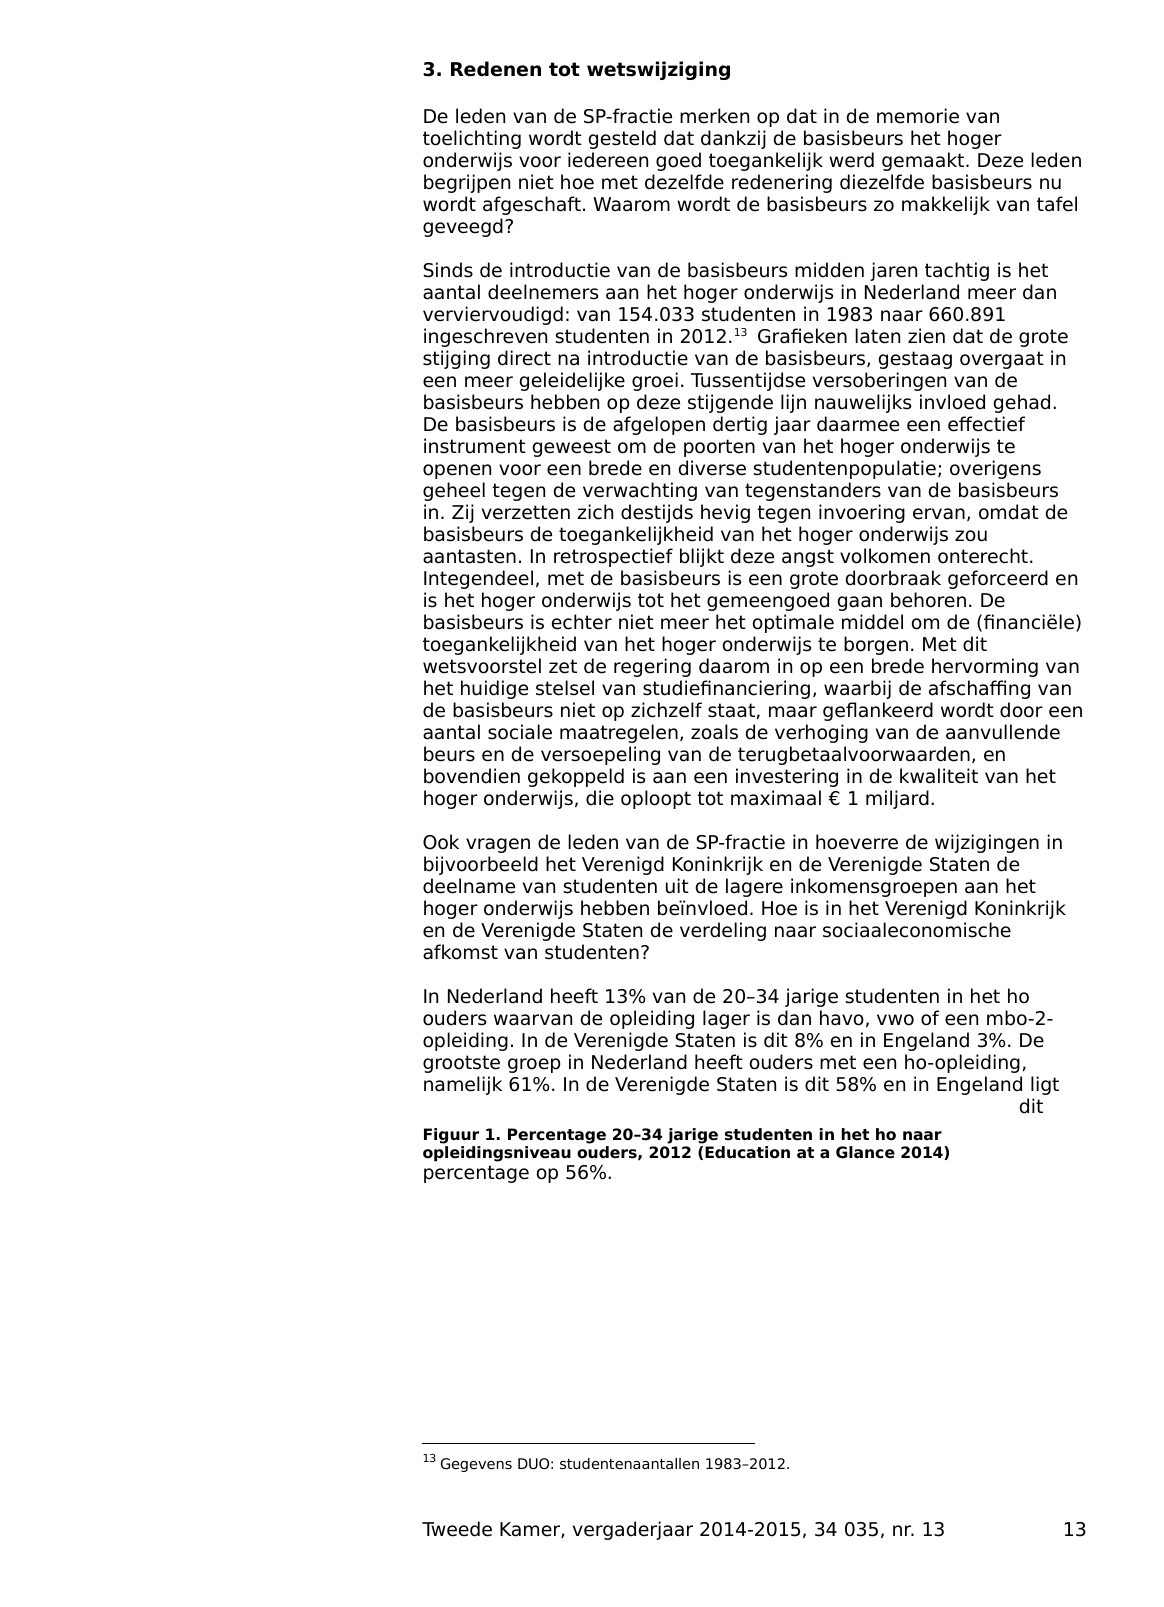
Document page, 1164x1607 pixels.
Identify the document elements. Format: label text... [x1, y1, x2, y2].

text Gegevens DUO: studentenaantallen 1983–2012. [422, 1452, 1087, 1474]
text Ook vragen de leden van de SP-fractie in hoeverre de wijzigingen in bijvoorbeeld het Verenigd Koninkrijk en de Verenigde Staten de deelname van studenten uit de lagere inkomensgroepen aan het hoger onderwijs hebben beïnvloed. Hoe is in het Verenigd Koninkrijk en de Verenigde Staten de verdeling naar sociaaleconomische afkomst van studenten? [422, 832, 1087, 964]
text In Nederland heeft 13% van de 20–34 jarige studenten in het ho ouders waarvan de opleiding lager is dan havo, vwo of een mbo-2-opleiding. In de Verenigde Staten is dit 8% en in Engeland 3%. De grootste groep in Nederland heeft ouders met een ho-opleiding, namelijk 61%. In de Verenigde Staten is dit 58% en in Engeland ligt dit percentage op 56%. [422, 986, 1087, 1184]
text Sinds de introductie van de basisbeurs midden jaren tachtig is het aantal deelnemers aan het hoger onderwijs in Nederland meer dan verviervoudigd: van 154.033 studenten in 1983 naar 660.891 ingeschreven studenten in 2012. Grafieken laten zien dat de grote stijging direct na introductie van de basisbeurs, gestaag overgaat in een meer geleidelijke groei. Tussentijdse versoberingen van de basisbeurs hebben op deze stijgende lijn nauwelijks invloed gehad. De basisbeurs is de afgelopen dertig jaar daarmee een effectief instrument geweest om de poorten van het hoger onderwijs te openen voor een brede en diverse studentenpopulatie; overigens geheel tegen de verwachting van tegenstanders van de basisbeurs in. Zij verzetten zich destijds hevig tegen invoering ervan, omdat de basisbeurs de toegankelijkheid van het hoger onderwijs zou aantasten. In retrospectief blijkt deze angst volkomen onterecht. Integendeel, met de basisbeurs is een grote doorbraak geforceerd en is het hoger onderwijs tot het gemeengoed gaan behoren. De basisbeurs is echter niet meer het optimale middel om de (financiële) toegankelijkheid van het hoger onderwijs te borgen. Met dit wetsvoorstel zet de regering daarom in op een brede hervorming van het huidige stelsel van studiefinanciering, waarbij de afschaffing van de basisbeurs niet op zichzelf staat, maar geflankeerd wordt door een aantal sociale maatregelen, zoals de verhoging van de aanvullende beurs en de versoepeling van de terugbetaalvoorwaarden, en bovendien gekoppeld is aan een investering in de kwaliteit van het hoger onderwijs, die oploopt tot maximaal € 1 miljard. [422, 260, 1087, 809]
text Figuur 1. Percentage 20–34 jarige studenten in het ho naar opleidingsniveau ouders, 2012 (Education at a Glance 2014) [422, 1126, 1019, 1162]
subtitle 3. Redenen tot wetswijziging [422, 59, 1087, 81]
text De leden van de SP-fractie merken op dat in de memorie van toelichting wordt gesteld dat dankzij de basisbeurs het hoger onderwijs voor iedereen goed toegankelijk werd gemaakt. Deze leden begrijpen niet hoe met dezelfde redenering diezelfde basisbeurs nu wordt afgeschaft. Waarom wordt de basisbeurs zo makkelijk van tafel geveegd? [422, 106, 1087, 238]
